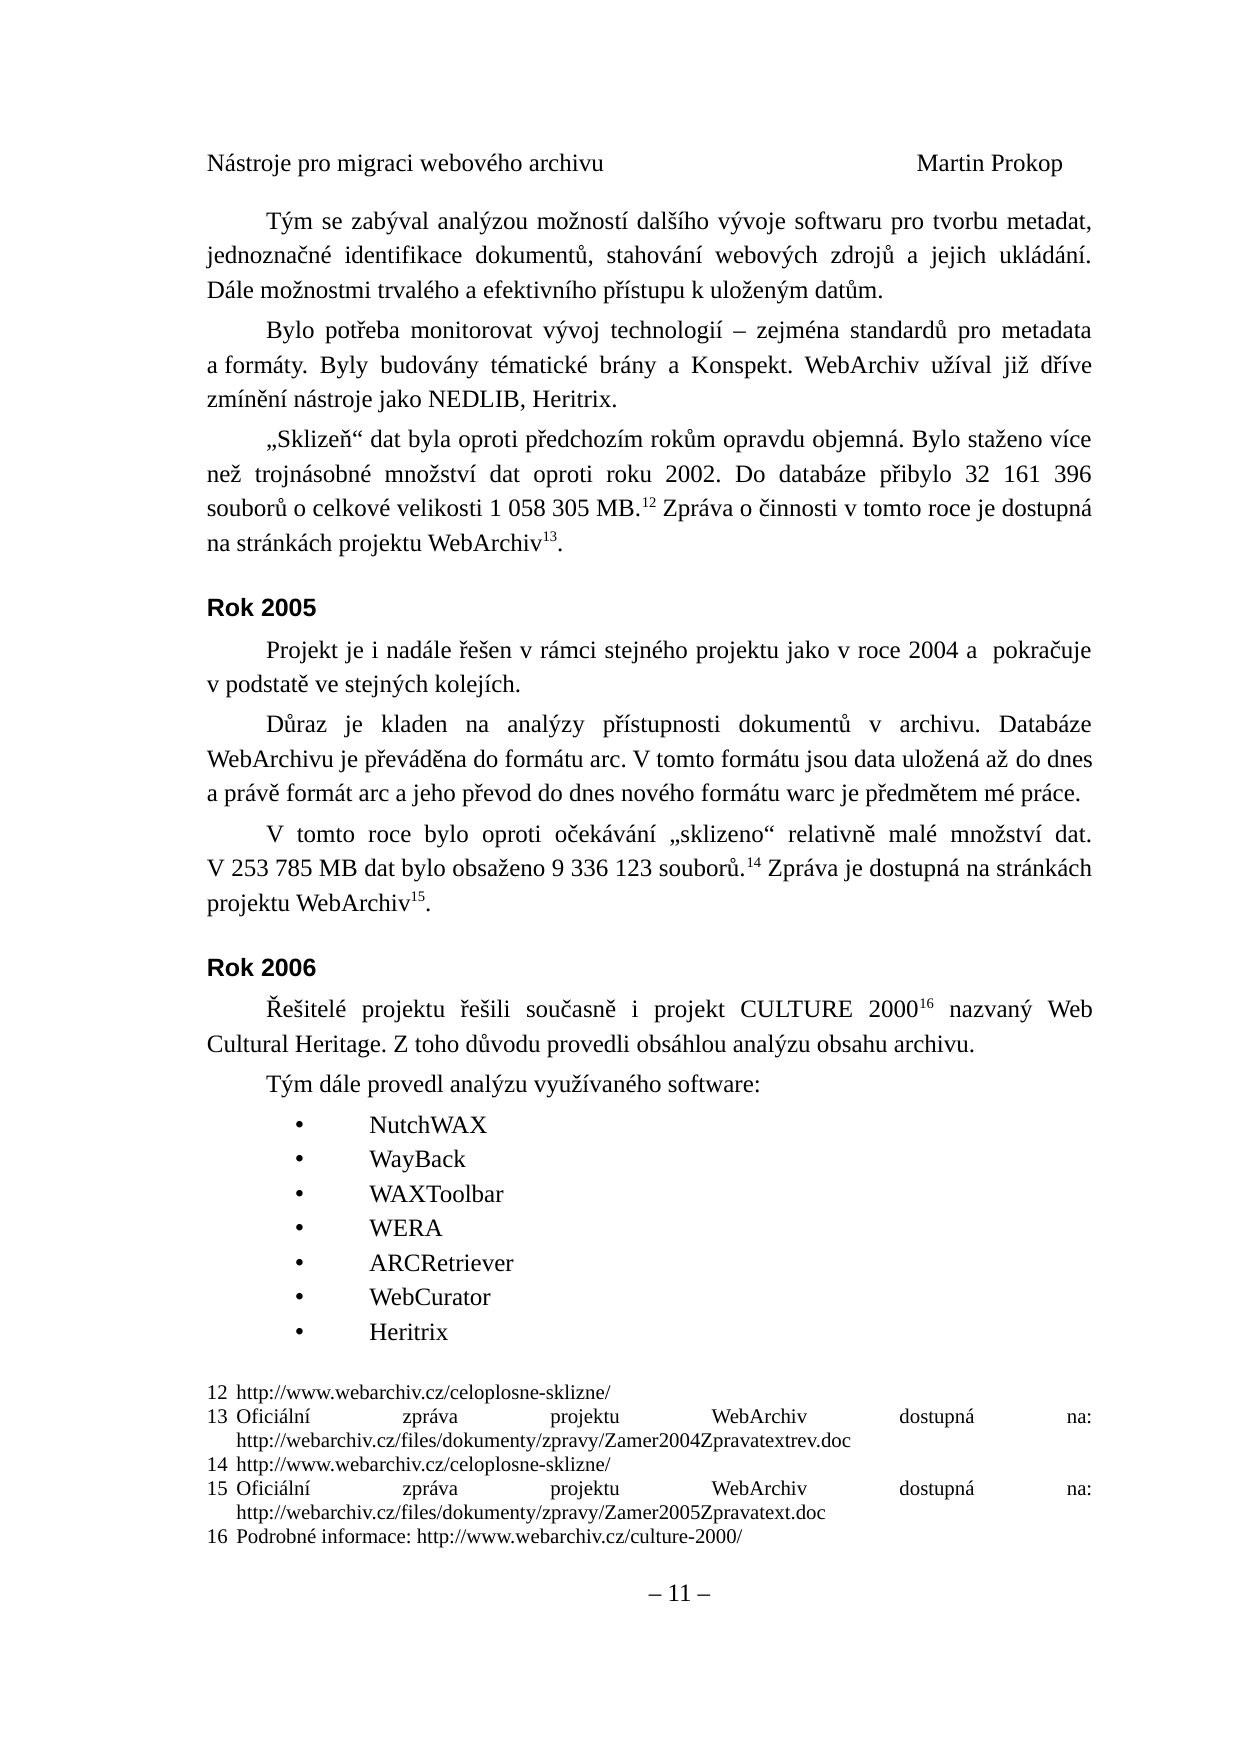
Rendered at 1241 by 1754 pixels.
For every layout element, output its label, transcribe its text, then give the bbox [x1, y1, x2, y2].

text Řešitelé projektu řešili současně i projekt CULTURE 2000 nazvaný Web Cultural Heritage. Z toho důvodu provedli obsáhlou analýzu obsahu archivu. [207, 994, 1093, 1058]
text http://www.webarchiv.cz/celoplosne-sklizne/ [207, 1452, 1093, 1476]
list WebCurator [295, 1282, 1093, 1311]
text Podrobné informace: http://www.webarchiv.cz/culture-2000/ [207, 1524, 1093, 1548]
text „Sklizeň“ dat byla oproti předchozím rokům opravdu objemná. Bylo staženo více než trojnásobné množství dat oproti roku 2002. Do databáze přibylo 32 161 396 souborů o celkové velikosti 1 058 305 MB. Zpráva o činnosti v tomto roce je dostupná na stránkách projektu WebArchiv. [207, 424, 1093, 557]
list NutchWAX [295, 1110, 1093, 1139]
text Tým dále provedl analýzu využívaného software: [207, 1069, 1093, 1098]
text V tomto roce bylo oproti očekávání „sklizeno“ relativně malé množství dat. V 253 785 MB dat bylo obsaženo 9 336 123 souborů. Zpráva je dostupná na stránkách projektu WebArchiv. [207, 819, 1093, 917]
text http://www.webarchiv.cz/celoplosne-sklizne/ [207, 1380, 1093, 1404]
list WayBack [295, 1144, 1093, 1173]
list ARCRetriever [295, 1248, 1093, 1277]
list WERA [295, 1213, 1093, 1242]
text Oficiální zpráva projektu WebArchiv dostupná na: http://webarchiv.cz/files/dokumenty/zpravy/Zamer2004Zpravatextrev.doc [207, 1404, 1093, 1452]
text Bylo potřeba monitorovat vývoj technologií – zejména standardů pro metadata a formáty. Byly budovány tématické brány a Konspekt. WebArchiv užíval již dříve zmínění nástroje jako NEDLIB, Heritrix. [207, 315, 1093, 413]
subtitle Rok 2006 [207, 953, 1093, 982]
text Důraz je kladen na analýzy přístupnosti dokumentů v archivu. Databáze WebArchivu je převáděna do formátu arc. V tomto formátu jsou data uložená až do dnes a právě formát arc a jeho převod do dnes nového formátu warc je předmětem mé práce. [207, 709, 1093, 807]
list Heritrix [295, 1317, 1093, 1346]
text Tým se zabýval analýzou možností dalšího vývoje softwaru pro tvorbu metadat, jednoznačné identifikace dokumentů, stahování webových zdrojů a jejich ukládání. Dále možnostmi trvalého a efektivního přístupu k uloženým datům. [207, 206, 1093, 303]
text Projekt je i nadále řešen v rámci stejného projektu jako v roce 2004 a pokračuje v podstatě ve stejných kolejích. [207, 635, 1093, 698]
subtitle Rok 2005 [207, 593, 1093, 622]
text Oficiální zpráva projektu WebArchiv dostupná na: http://webarchiv.cz/files/dokumenty/zpravy/Zamer2005Zpravatext.doc [207, 1476, 1093, 1524]
list WAXToolbar [295, 1179, 1093, 1208]
